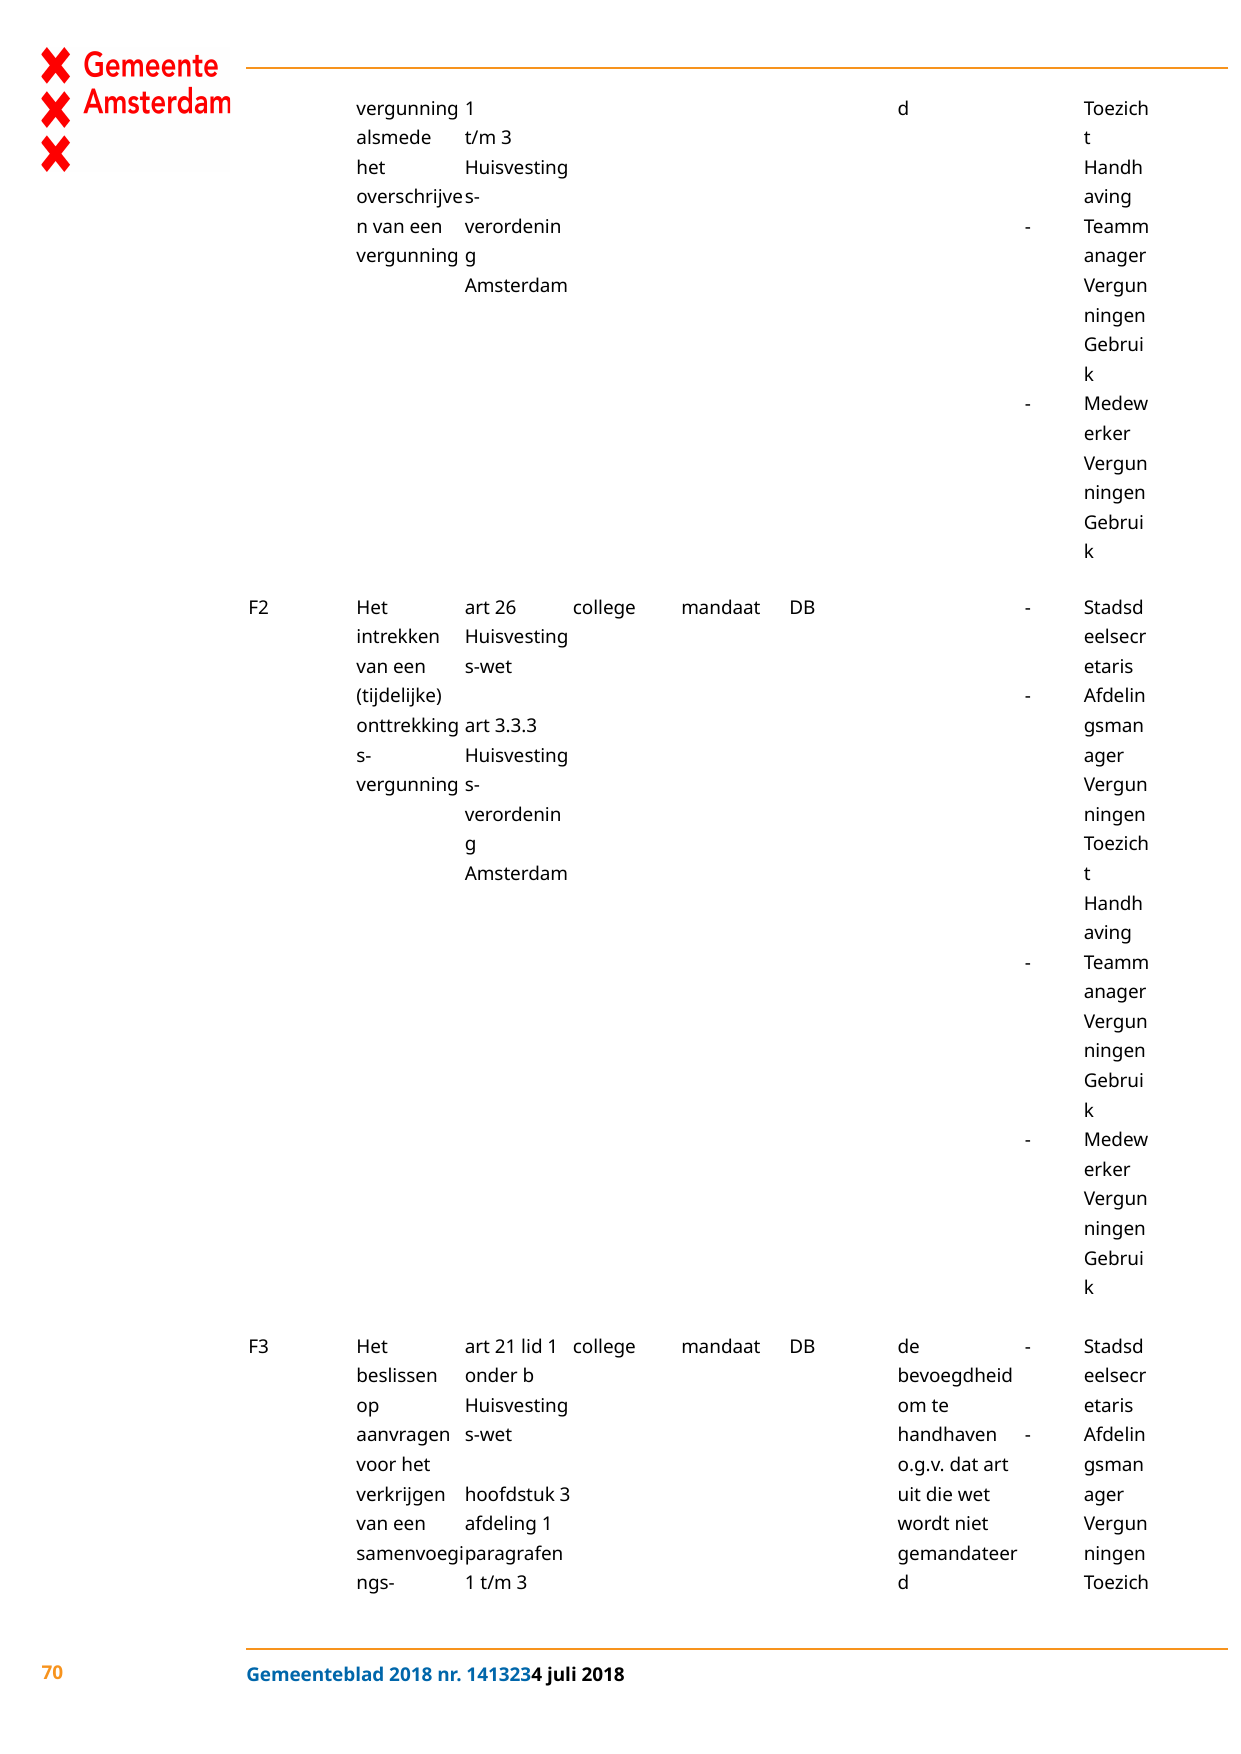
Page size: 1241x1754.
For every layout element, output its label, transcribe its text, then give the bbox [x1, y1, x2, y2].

table_header mandaat [681, 1303, 789, 1595]
table_header de bevoegdheid om te handhaven o.g.v. dat art uit die wet wordt niet gemandateerd [898, 1303, 1024, 1595]
table_cell [248, 95, 356, 564]
table_cell F2 [248, 564, 356, 1300]
table_cell [573, 95, 681, 564]
table_cell d [898, 95, 1024, 564]
table_cell art 26 Huisvestings-wet art 3.3.3 Huisvestings-verordening Amsterdam [465, 564, 573, 1300]
table_header Stadsdeelsecretaris Afdelingsmanager Vergunningen Toezich [1025, 1303, 1152, 1595]
table_cell Stadsdeelsecretaris Afdelingsmanager Vergunningen Toezicht Handhaving Teammanager Vergunningen Gebruik Medewerker Vergunningen Gebruik [1025, 564, 1152, 1300]
table_header Het beslissen op aanvragen voor het verkrijgen van een samenvoegings- [356, 1303, 464, 1595]
table_cell 1 t/m 3 Huisvestings-verordening Amsterdam [465, 95, 573, 564]
table_header college [573, 1303, 681, 1595]
table_cell [898, 564, 1024, 1300]
table_header art 21 lid 1 onder b Huisvestings-wet hoofdstuk 3 afdeling 1 paragrafen 1 t/m 3 [465, 1303, 573, 1595]
table_cell college [573, 564, 681, 1300]
table_cell vergunning alsmede het overschrijven van een vergunning [356, 95, 464, 564]
table_cell Het intrekken van een (tijdelijke) onttrekkings-vergunning [356, 564, 464, 1300]
table_cell mandaat [681, 564, 789, 1300]
table_header F3 [248, 1303, 356, 1595]
table_cell [681, 95, 789, 564]
table_cell Toezicht Handhaving Teammanager Vergunningen Gebruik Medewerker Vergunningen Gebruik [1025, 95, 1152, 564]
picture [41, 47, 231, 172]
table_cell [789, 95, 897, 564]
table_cell DB [789, 564, 897, 1300]
table_header DB [789, 1303, 897, 1595]
